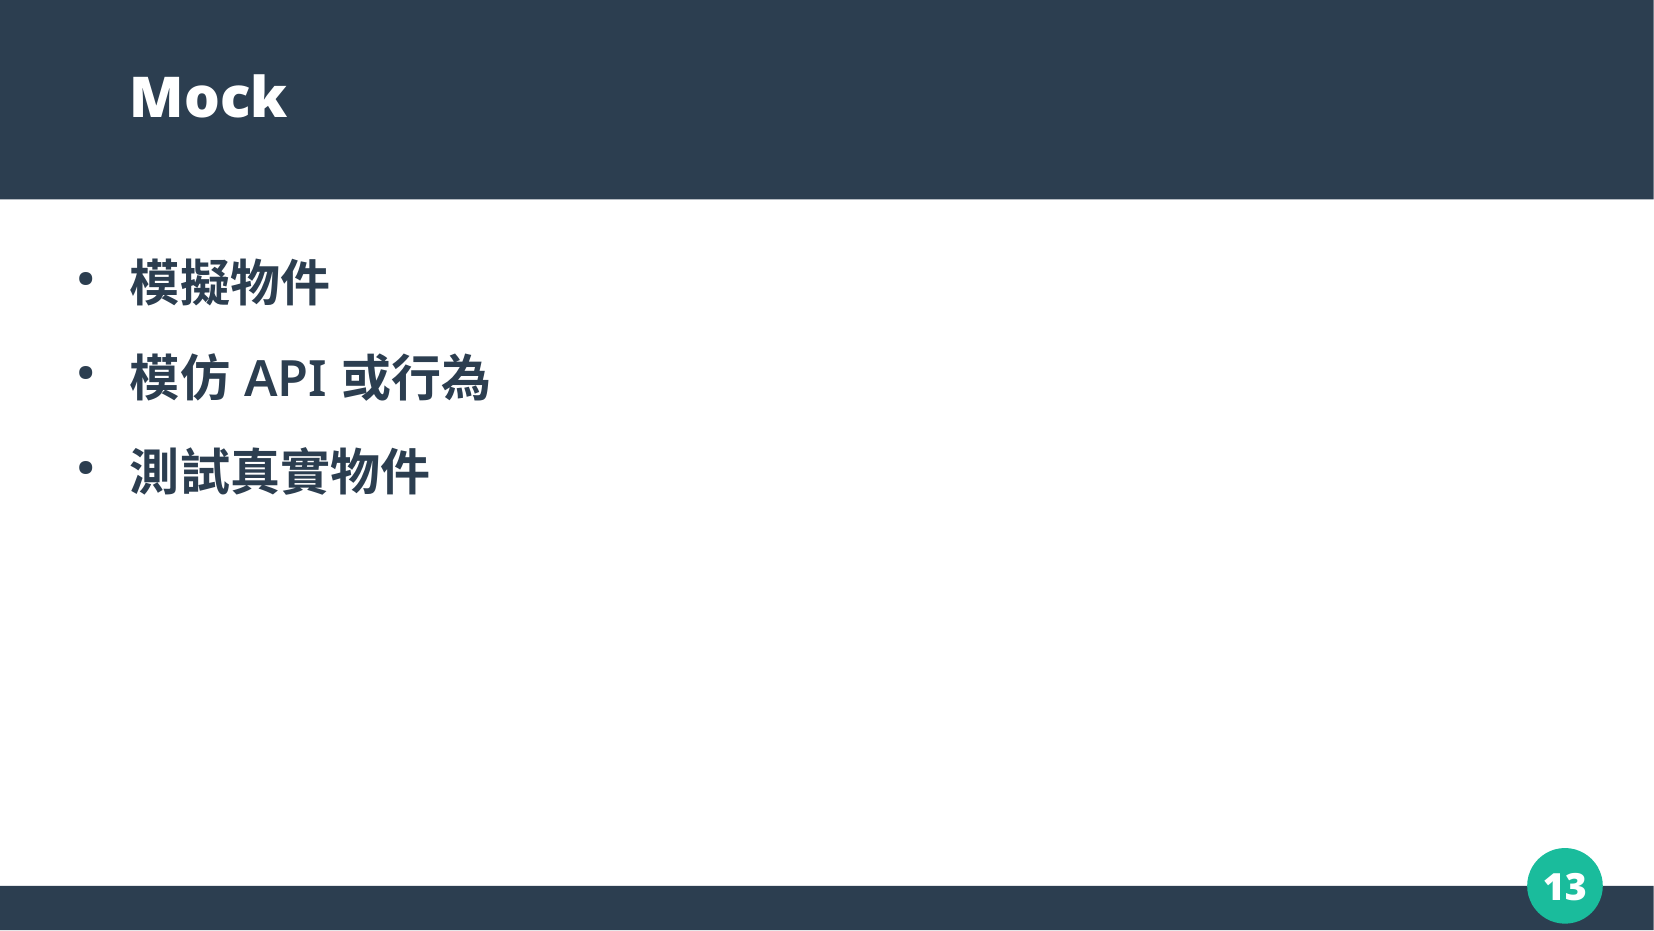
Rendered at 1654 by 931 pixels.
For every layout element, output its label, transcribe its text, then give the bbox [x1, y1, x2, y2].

list 模擬物件 模仿API或行為 測試真實物件 [59, 243, 1595, 864]
title Mock [59, 37, 1595, 155]
